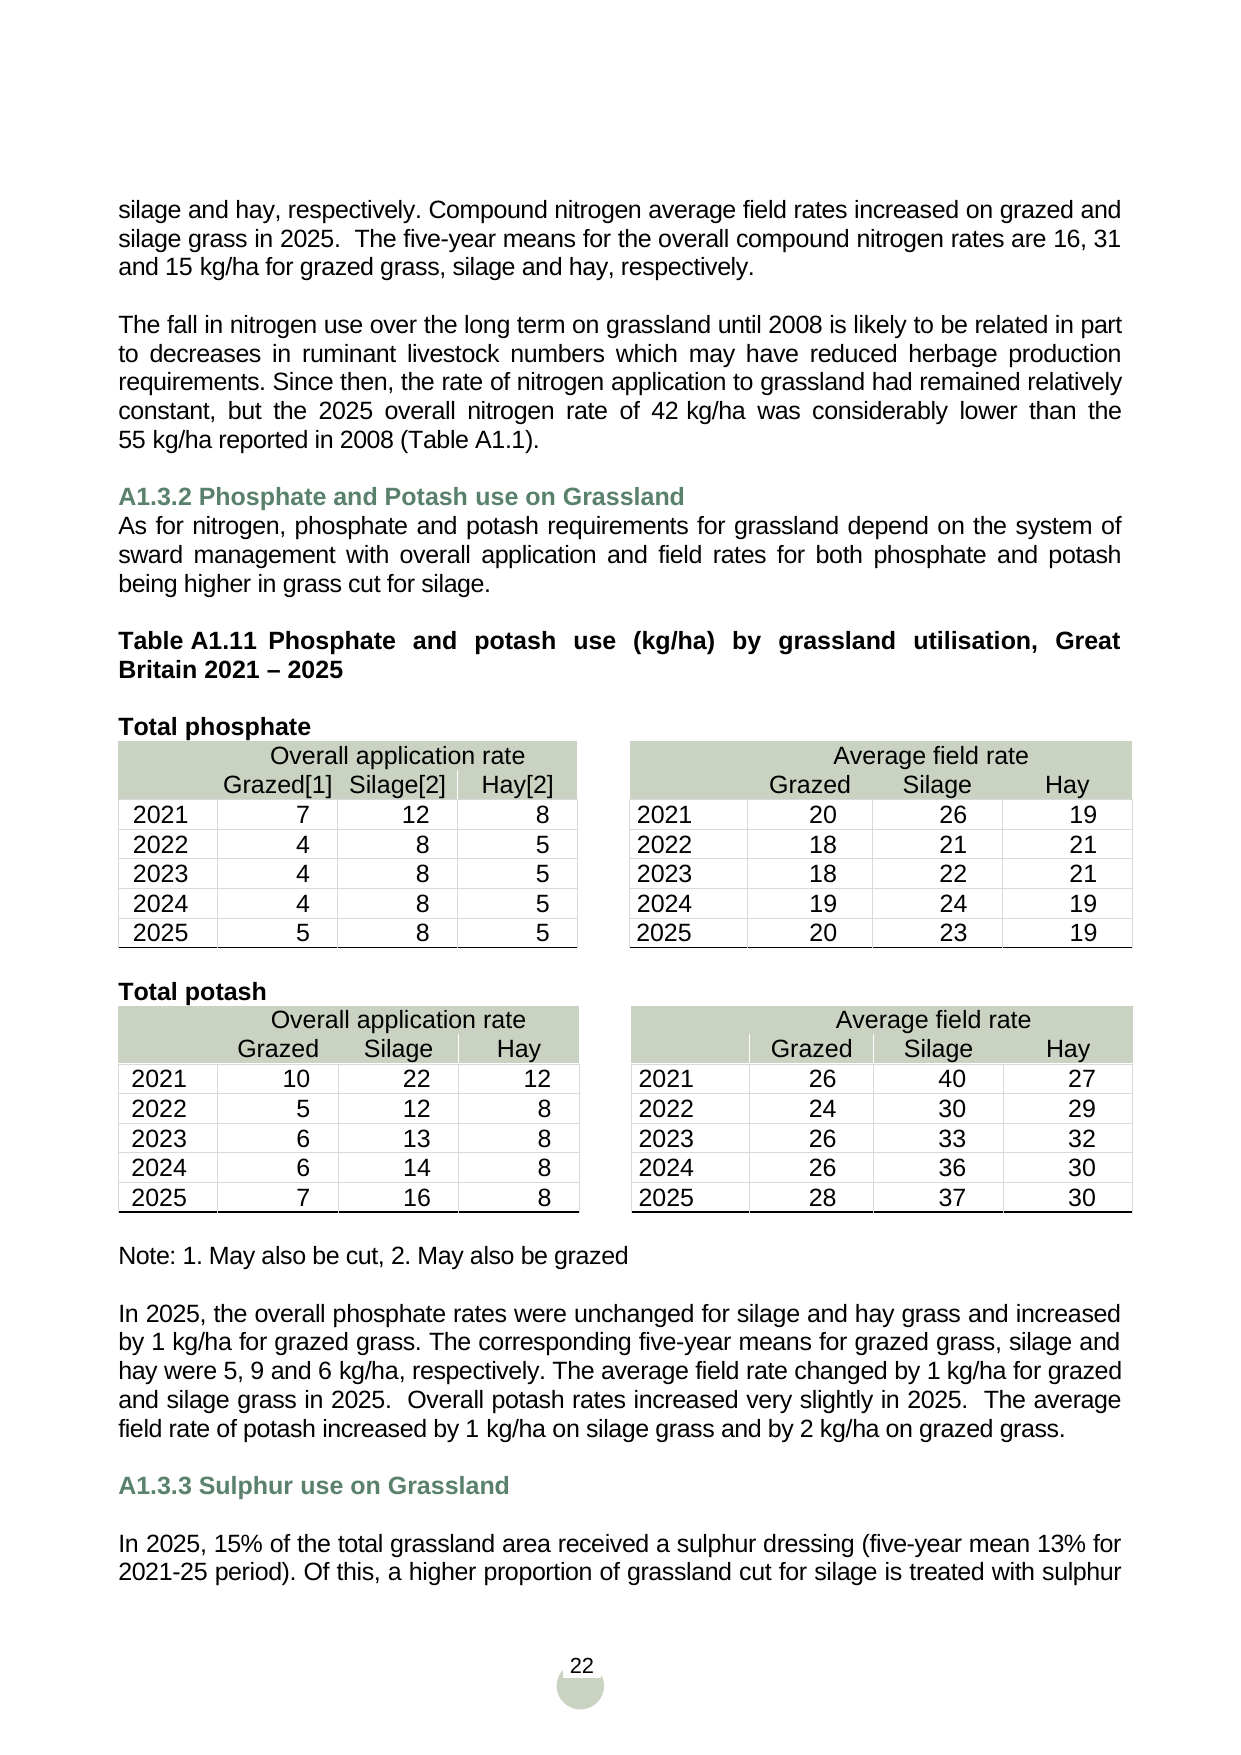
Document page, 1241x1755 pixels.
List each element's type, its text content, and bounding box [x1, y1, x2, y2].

table_cell [578, 829, 629, 858]
table_header [631, 1006, 734, 1034]
table_cell 21 [873, 830, 1002, 858]
table_cell 8 [338, 830, 457, 858]
table_cell 26 [750, 1153, 873, 1182]
table_cell Hay[2] [458, 770, 577, 799]
table_cell [631, 1034, 749, 1063]
table_cell 2023 [119, 1124, 217, 1152]
table_cell 2025 [119, 1183, 217, 1211]
table_cell Grazed [748, 770, 872, 799]
table_cell 2022 [119, 1094, 217, 1123]
table_header [630, 741, 730, 770]
table_cell [578, 888, 629, 917]
table_header [118, 741, 218, 770]
table_cell [578, 799, 629, 829]
table_cell [579, 1034, 631, 1063]
table_cell 19 [1003, 889, 1132, 917]
subtitle Total phosphate [118, 712, 1122, 741]
table_cell 18 [748, 830, 872, 858]
table_cell 6 [218, 1124, 338, 1152]
table_cell Silage [872, 770, 1002, 799]
table_header Average field rate [734, 1006, 1133, 1034]
table_cell 2021 [119, 800, 217, 829]
table_cell 12 [338, 800, 457, 829]
table_cell 6 [218, 1153, 338, 1182]
table_header Average field rate [730, 741, 1132, 770]
table_cell 8 [338, 919, 457, 947]
table_header Overall application rate [218, 1006, 579, 1034]
table_cell 5 [218, 1094, 338, 1123]
table_cell 24 [750, 1094, 873, 1123]
table_cell 8 [459, 1153, 579, 1182]
table_cell Silage[2] [338, 770, 457, 799]
table_cell 20 [748, 800, 872, 829]
table_cell 37 [874, 1183, 1003, 1211]
table_cell 28 [750, 1183, 873, 1211]
table_cell [580, 1182, 631, 1211]
subtitle A1.3.2 Phosphate and Potash use on Grassland [118, 482, 1122, 511]
table_header [579, 1006, 631, 1034]
table_cell 21 [1003, 859, 1132, 888]
table_cell 2021 [119, 1065, 217, 1093]
table_cell 26 [750, 1124, 873, 1152]
table_cell 30 [874, 1094, 1003, 1123]
table_cell 2025 [119, 919, 217, 947]
table_cell 2022 [119, 830, 217, 858]
table_cell Hay [1002, 770, 1132, 799]
table_cell 4 [218, 830, 337, 858]
table_cell 2022 [630, 830, 747, 858]
table_cell Grazed [750, 1034, 873, 1063]
table_cell 18 [748, 859, 872, 888]
table_cell 5 [458, 889, 577, 917]
table_cell 2021 [632, 1065, 749, 1093]
table_cell 22 [873, 859, 1002, 888]
table_cell [630, 770, 748, 799]
table_cell 2024 [632, 1153, 749, 1182]
table_cell 14 [339, 1153, 458, 1182]
table_cell 32 [1004, 1124, 1132, 1152]
table_header Overall application rate [218, 741, 577, 770]
table_cell 2025 [630, 919, 747, 947]
table_cell 27 [1004, 1065, 1132, 1093]
table_cell [578, 918, 629, 947]
table_cell 33 [874, 1124, 1003, 1152]
table_cell 2024 [119, 1153, 217, 1182]
subtitle A1.3.3 Sulphur use on Grassland [118, 1471, 1122, 1500]
table_cell Grazed [218, 1034, 338, 1063]
text In 2025, 15% of the total grassland area received a sulphur dressing (five-year mean 13% for 2021-25 period). Of this, a higher proportion of grassland cut for silage is treated with sulphur [118, 1529, 1122, 1586]
table_cell 5 [458, 830, 577, 858]
table_cell 22 [339, 1065, 458, 1093]
table_cell 8 [338, 859, 457, 888]
table_cell [580, 1123, 631, 1152]
table_cell 20 [748, 919, 872, 947]
table_cell 2023 [119, 859, 217, 888]
table_cell 2023 [630, 859, 747, 888]
table_cell 21 [1003, 830, 1132, 858]
table_cell 8 [459, 1094, 579, 1123]
text As for nitrogen, phosphate and potash requirements for grassland depend on the system of sward management with overall application and field rates for both phosphate and potash being higher in grass cut for silage. [118, 511, 1122, 597]
table_cell 8 [458, 800, 577, 829]
table_cell Hay [459, 1034, 579, 1063]
table_cell 23 [873, 919, 1002, 947]
subtitle Total potash [118, 977, 1122, 1006]
table_cell 26 [750, 1065, 873, 1093]
table_cell [578, 770, 630, 799]
table_cell 8 [459, 1183, 579, 1211]
table_cell 5 [218, 919, 337, 947]
text The fall in nitrogen use over the long term on grassland until 2008 is likely to be related in part to decreases in ruminant livestock numbers which may have reduced herbage production requirements. Since then, the rate of nitrogen application to grassland had remained relatively constant, but the 2025 overall nitrogen rate of 42 kg/ha was considerably lower than the 55 kg/ha reported in 2008 (Table A1.1). [118, 310, 1122, 454]
table_cell 8 [338, 889, 457, 917]
table_cell 30 [1004, 1153, 1132, 1182]
table_cell 13 [339, 1124, 458, 1152]
table_header [578, 741, 630, 770]
table_cell 2023 [632, 1124, 749, 1152]
table_cell 40 [874, 1065, 1003, 1093]
text Note: 1. May also be cut, 2. May also be grazed [118, 1241, 1122, 1270]
table_cell 26 [873, 800, 1002, 829]
table_header [118, 1006, 218, 1034]
table_cell 5 [458, 859, 577, 888]
text In 2025, the overall phosphate rates were unchanged for silage and hay grass and increased by 1 kg/ha for grazed grass. The corresponding five-year means for grazed grass, silage and hay were 5, 9 and 6 kg/ha, respectively. The average field rate changed by 1 kg/ha for grazed and silage grass in 2025. Overall potash rates increased very slightly in 2025. The average field rate of potash increased by 1 kg/ha on silage grass and by 2 kg/ha on grazed grass. [118, 1299, 1122, 1442]
table_cell 19 [748, 889, 872, 917]
table_cell 2022 [632, 1094, 749, 1123]
table_cell 8 [459, 1124, 579, 1152]
table_cell 19 [1003, 800, 1132, 829]
table_cell 4 [218, 889, 337, 917]
table_cell 12 [339, 1094, 458, 1123]
table_cell [580, 1093, 631, 1123]
table_cell 2024 [119, 889, 217, 917]
table_cell Hay [1003, 1034, 1133, 1063]
table_cell Silage [338, 1034, 458, 1063]
table_cell [118, 1034, 218, 1063]
table_cell [118, 770, 218, 799]
table_cell [580, 1152, 631, 1182]
table_cell 4 [218, 859, 337, 888]
table_cell 29 [1004, 1094, 1132, 1123]
table_cell 5 [458, 919, 577, 947]
table_cell 2025 [632, 1183, 749, 1211]
table_cell 2024 [630, 889, 747, 917]
text silage and hay, respectively. Compound nitrogen average field rates increased on grazed and silage grass in 2025. The five-year means for the overall compound nitrogen rates are 16, 31 and 15 kg/ha for grazed grass, silage and hay, respectively. [118, 195, 1122, 281]
table_cell 36 [874, 1153, 1003, 1182]
table_cell 10 [218, 1065, 338, 1093]
table_cell [578, 858, 629, 888]
table_cell [580, 1064, 631, 1093]
table_cell Silage [874, 1034, 1003, 1063]
table_cell 2021 [630, 800, 747, 829]
table_cell 30 [1004, 1183, 1132, 1211]
table_cell 7 [218, 800, 337, 829]
subtitle Table A1.11 Phosphate and potash use (kg/ha) by grassland utilisation, Great Britain 2021 – 2025 [118, 626, 1122, 684]
table_cell 12 [459, 1065, 579, 1093]
table_cell 7 [218, 1183, 338, 1211]
table_cell Grazed[1] [218, 770, 338, 799]
table_cell 16 [339, 1183, 458, 1211]
table_cell 19 [1003, 919, 1132, 947]
table_cell 24 [873, 889, 1002, 917]
